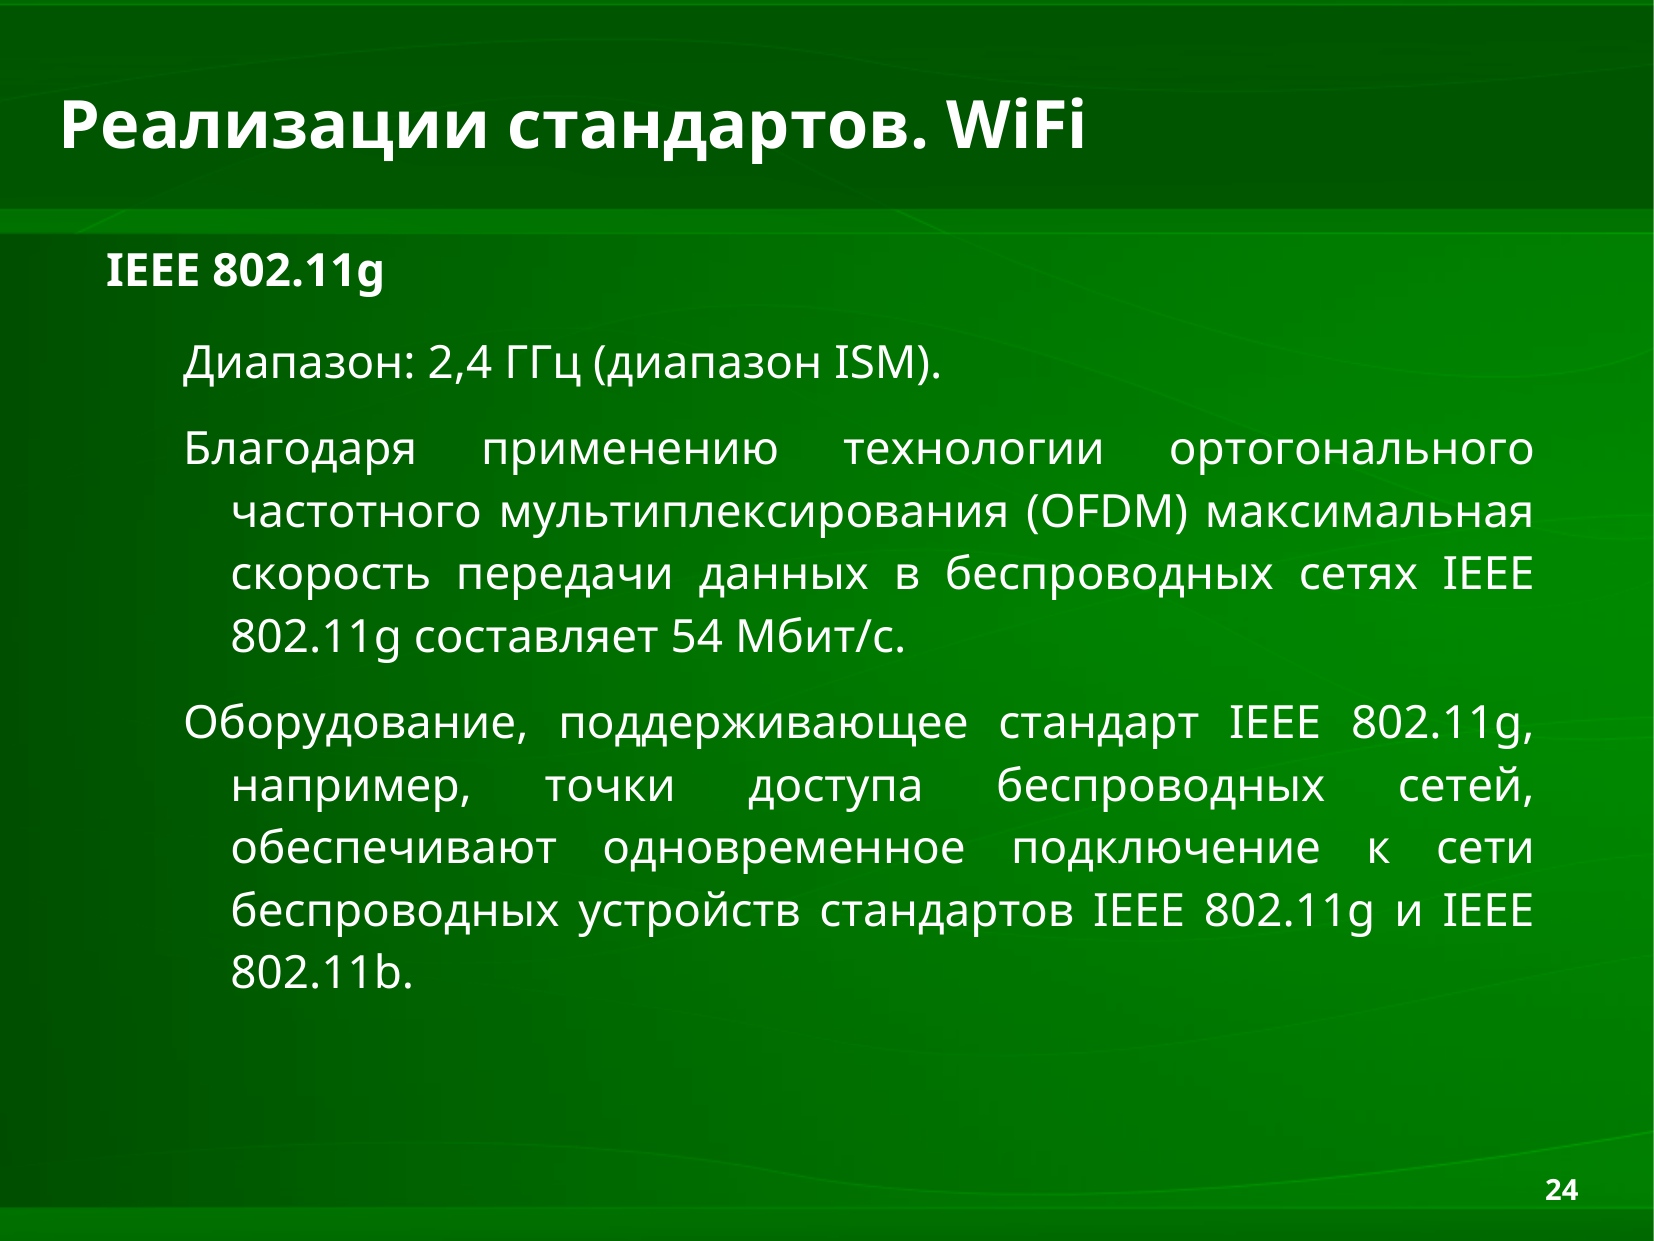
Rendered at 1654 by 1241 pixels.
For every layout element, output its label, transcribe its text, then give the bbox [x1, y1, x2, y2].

list IEEE 802.11g Диапазон: 2,4 ГГц (диапазон ISM). Благодаря применению технологии ортогонального частотного мультиплексирования (OFDM) максимальная скорость передачи данных в беспроводных сетях IEEE 802.11g составляет 54 Мбит/с. Оборудование, поддерживающее стандарт IEEE 802.11g, например, точки доступа беспроводных сетей, обеспечивают одновременное подключение к сети беспроводных устройств стандартов IEEE 802.11g и IEEE 802.11b. [88, 237, 1536, 1123]
picture [0, 0, 1654, 1241]
title Реализации стандартов. WiFi [23, 8, 1625, 237]
